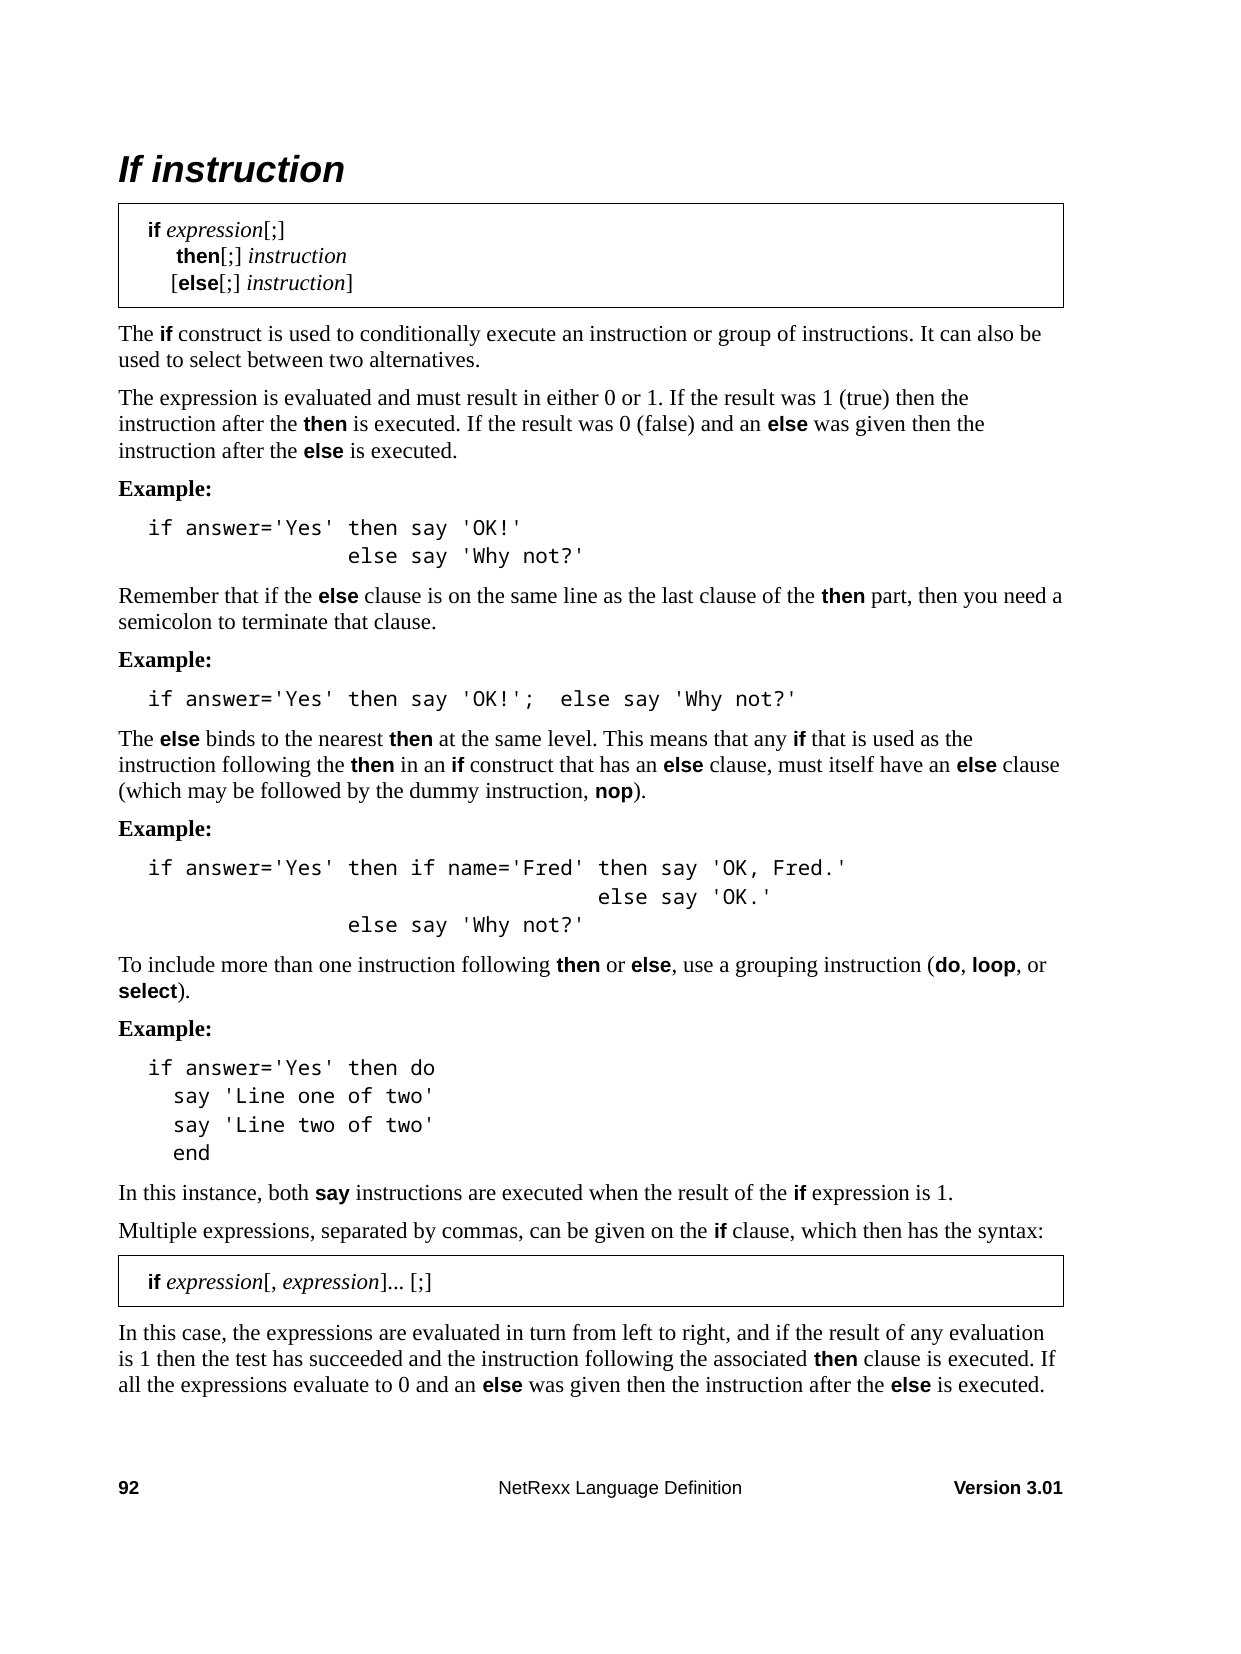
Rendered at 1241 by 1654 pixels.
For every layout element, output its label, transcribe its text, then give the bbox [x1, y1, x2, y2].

text Multiple expressions, separated by commas, can be given on the if clause, which then has the syntax: [118, 1217, 1063, 1243]
text if answer='Yes' then if name='Fred' then say 'OK, Fred.' else say 'OK.' else say 'Why not?' [148, 853, 1063, 939]
subtitle If instruction [118, 148, 1063, 191]
text if answer='Yes' then do say 'Line one of two' say 'Line two of two' end [148, 1053, 1063, 1167]
text Example: [118, 1015, 1063, 1041]
text The else binds to the nearest then at the same level. This means that any if that is used as the instruction following the then in an if construct that has an else clause, must itself have an else clause (which may be followed by the dummy instruction, nop). [118, 724, 1063, 804]
text Example: [118, 815, 1063, 842]
text Remember that if the else clause is on the same line as the last clause of the then part, then you need a semicolon to terminate that clause. [118, 582, 1063, 634]
text Example: [118, 475, 1063, 501]
text To include more than one instruction following then or else, use a grouping instruction (do, loop, or select). [118, 951, 1063, 1003]
text if answer='Yes' then say 'OK!' else say 'Why not?' [148, 513, 1063, 570]
text The expression is evaluated and must result in either 0 or 1. If the result was 1 (true) then the instruction after the then is executed. If the result was 0 (false) and an else was given then the instruction after the else is executed. [118, 384, 1063, 463]
text In this case, the expressions are evaluated in turn from left to right, and if the result of any evaluation is 1 then the test has succeeded and the instruction following the associated then clause is executed. If all the expressions evaluate to 0 and an else was given then the instruction after the else is executed. [118, 1319, 1063, 1398]
text The if construct is used to conditionally execute an instruction or group of instructions. It can also be used to select between two alternatives. [118, 320, 1063, 372]
table_header if expression[;] then[;] instruction [else[;] instruction] [119, 204, 1063, 307]
text In this instance, both say instructions are executed when the result of the if expression is 1. [118, 1179, 1063, 1205]
text Example: [118, 646, 1063, 673]
text if answer='Yes' then say 'OK!'; else say 'Why not?' [148, 684, 1063, 713]
table_header if expression[, expression]... [;] [119, 1256, 1063, 1306]
